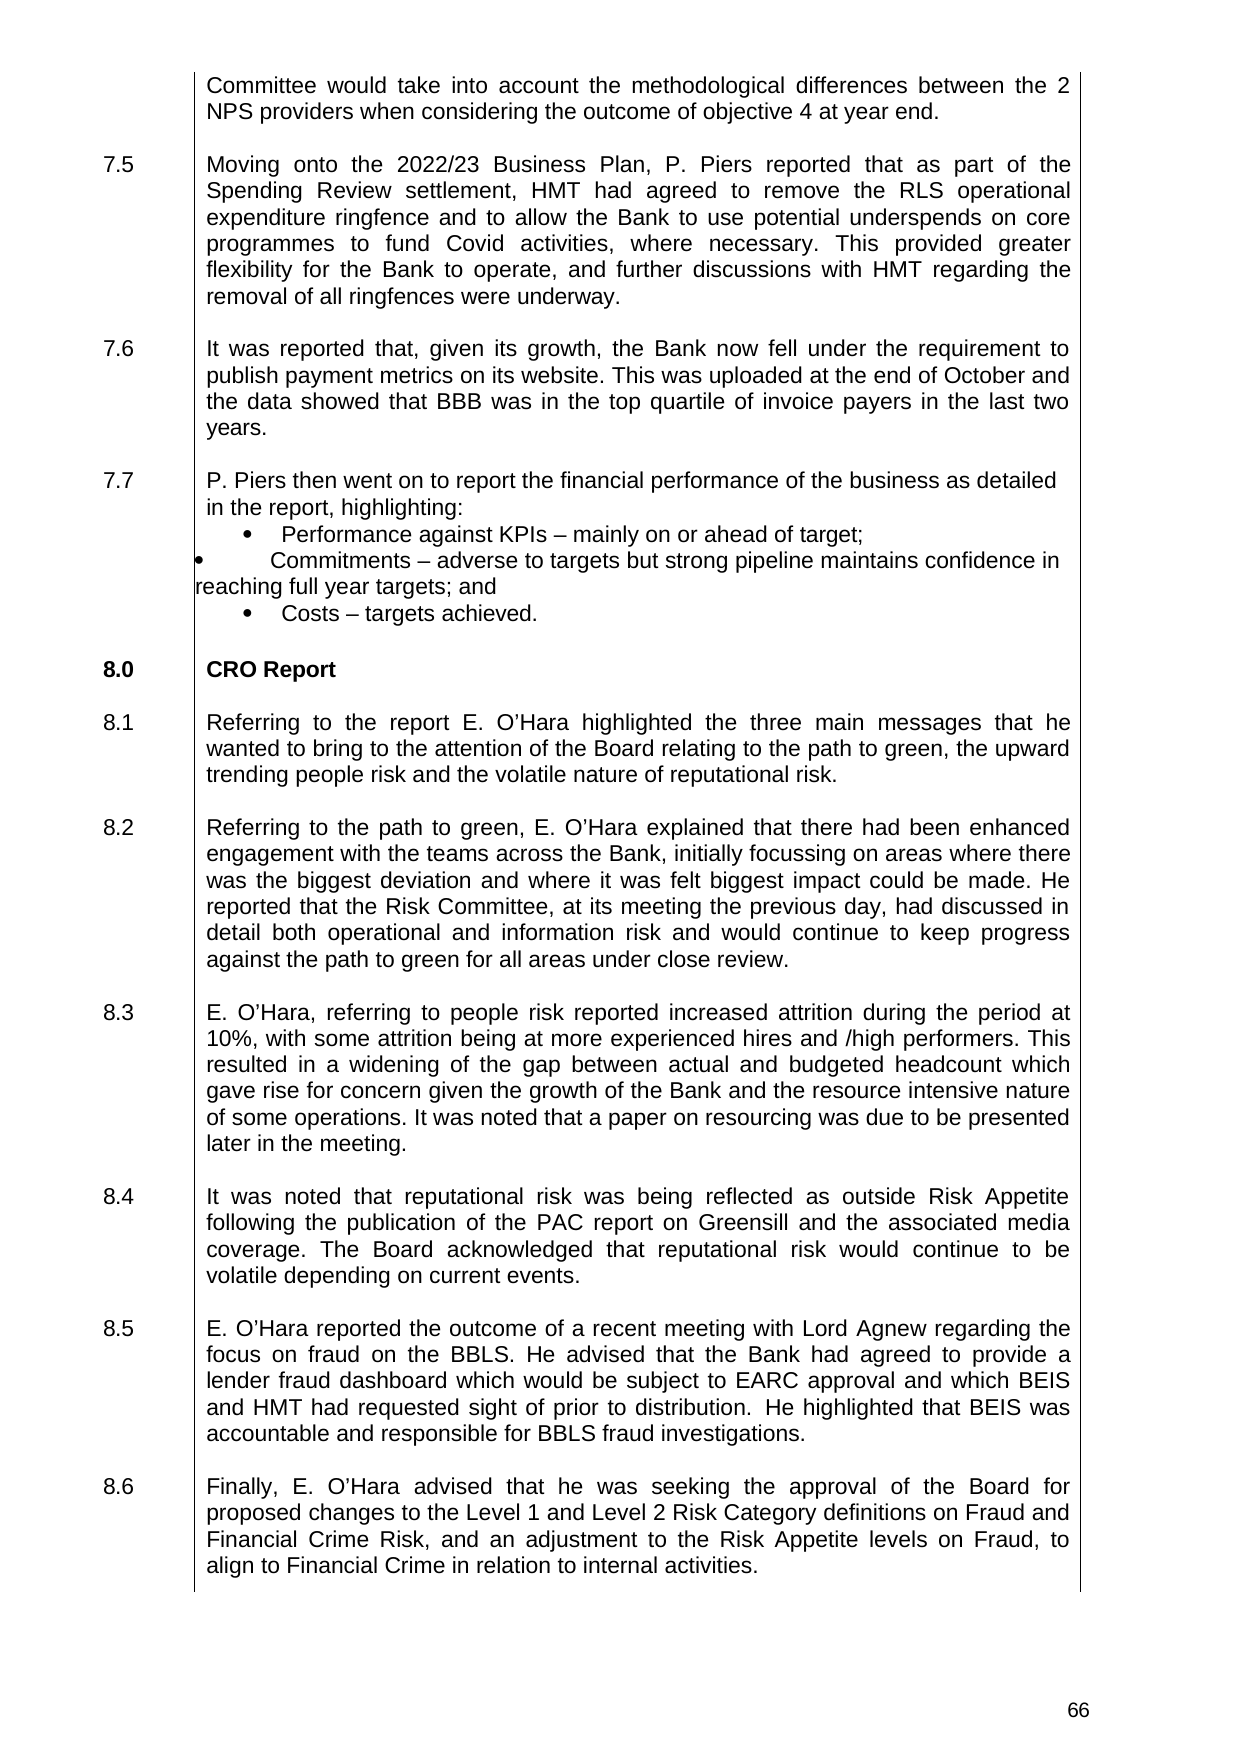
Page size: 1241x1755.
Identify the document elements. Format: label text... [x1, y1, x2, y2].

table_cell It was noted that reputational risk was being reflected as outside Risk Appetite following the publication of the PAC report on Greensill and the associated media coverage. The Board acknowledged that reputational risk would continue to be volatile depending on current events. [195, 1170, 1080, 1302]
table_cell 7.6 [97, 323, 194, 454]
table_cell E. O’Hara reported the outcome of a recent meeting with Lord Agnew regarding the focus on fraud on the BBLS. He advised that the Bank had agreed to provide a lender fraud dashboard which would be subject to EARC approval and which BEIS and HMT had requested sight of prior to distribution. He highlighted that BEIS was accountable and responsible for BBLS fraud investigations. [195, 1302, 1080, 1460]
table_cell 8.6 [97, 1460, 194, 1592]
table_cell 8.2 [97, 801, 194, 986]
table_cell 7.7 [97, 454, 194, 643]
table_cell P. Piers then went on to report the financial performance of the business as detailed in the report, highlighting: Performance against KPIs – mainly on or ahead of target; Commitments – adverse to targets but strong pipeline maintains confidence in reaching full year targets; and Costs – targets achieved. [195, 454, 1080, 643]
table_cell 8.4 [97, 1170, 194, 1302]
table_header 7.5 [97, 72, 194, 322]
table_header Committee would take into account the methodological differences between the 2 NPS providers when considering the outcome of objective 4 at year end. Moving onto the 2022/23 Business Plan, P. Piers reported that as part of the Spending Review settlement, HMT had agreed to remove the RLS operational expenditure ringfence and to allow the Bank to use potential underspends on core programmes to fund Covid activities, where necessary. This provided greater flexibility for the Bank to operate, and further discussions with HMT regarding the removal of all ringfences were underway. [195, 72, 1080, 322]
table_cell E. O’Hara, referring to people risk reported increased attrition during the period at 10%, with some attrition being at more experienced hires and /high performers. This resulted in a widening of the gap between actual and budgeted headcount which gave rise for concern given the growth of the Bank and the resource intensive nature of some operations. It was noted that a paper on resourcing was due to be presented later in the meeting. [195, 986, 1080, 1170]
table_cell 8.5 [97, 1302, 194, 1460]
table_cell 8.3 [97, 986, 194, 1170]
table_cell Finally, E. O’Hara advised that he was seeking the approval of the Board for proposed changes to the Level 1 and Level 2 Risk Category definitions on Fraud and Financial Crime Risk, and an adjustment to the Risk Appetite levels on Fraud, to align to Financial Crime in relation to internal activities. [195, 1460, 1080, 1592]
table_cell CRO Report [195, 644, 1080, 696]
table_cell 8.1 [97, 696, 194, 801]
table_cell Referring to the path to green, E. O’Hara explained that there had been enhanced engagement with the teams across the Bank, initially focussing on areas where there was the biggest deviation and where it was felt biggest impact could be made. He reported that the Risk Committee, at its meeting the previous day, had discussed in detail both operational and information risk and would continue to keep progress against the path to green for all areas under close review. [195, 801, 1080, 986]
table_cell 8.0 [97, 644, 194, 696]
table_cell Referring to the report E. O’Hara highlighted the three main messages that he wanted to bring to the attention of the Board relating to the path to green, the upward trending people risk and the volatile nature of reputational risk. [195, 696, 1080, 801]
table_cell It was reported that, given its growth, the Bank now fell under the requirement to publish payment metrics on its website. This was uploaded at the end of October and the data showed that BBB was in the top quartile of invoice payers in the last two years. [195, 323, 1080, 454]
